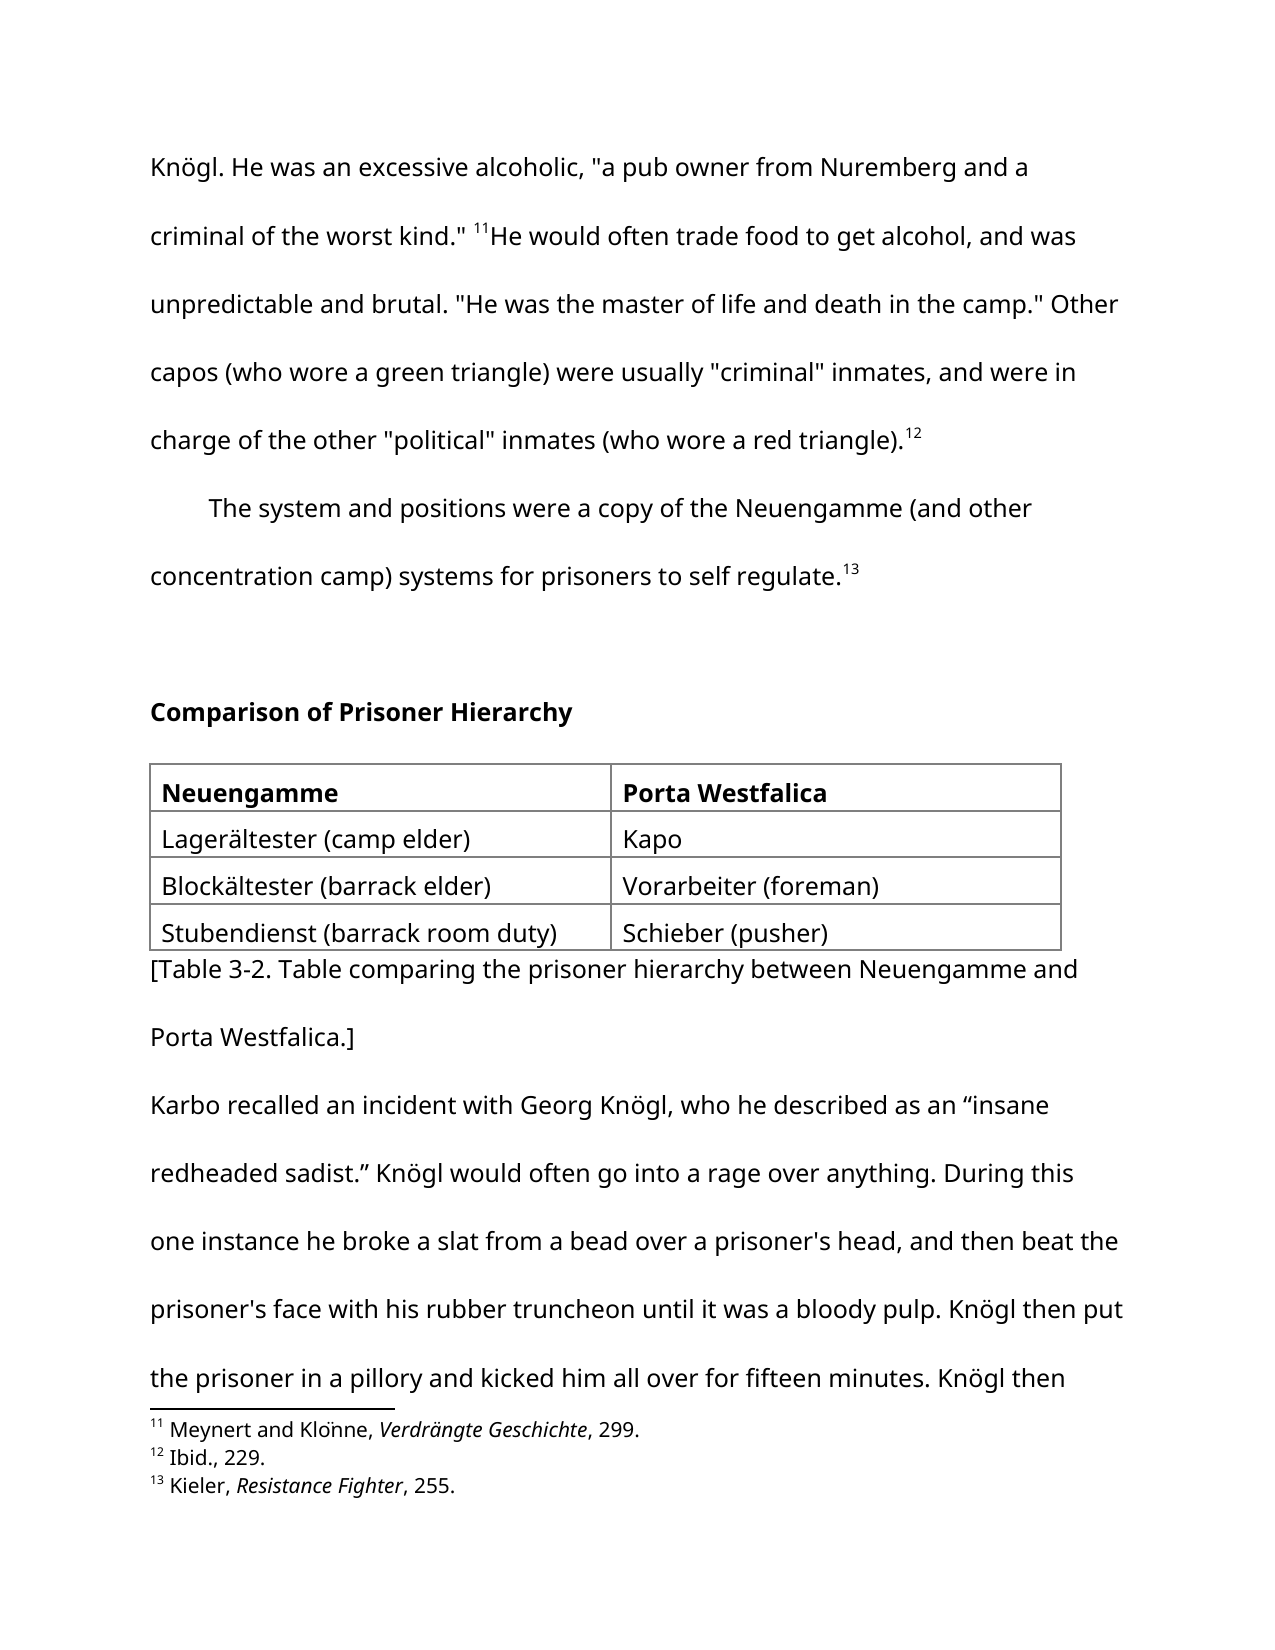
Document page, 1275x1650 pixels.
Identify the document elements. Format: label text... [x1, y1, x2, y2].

text [Table 3-2. Table comparing the prisoner hierarchy between Neuengamme and Porta Westfalica.] [150, 951, 1125, 1054]
table_cell Blockältester (barrack elder) [151, 858, 610, 903]
table_cell Kapo [612, 812, 1060, 856]
text Comparison of Prisoner Hierarchy [150, 695, 1125, 729]
table_cell Vorarbeiter (foreman) [612, 858, 1060, 903]
table_header Neuengamme [151, 765, 610, 810]
text Meynert and Klönne, Verdrängte Geschichte, 299. [150, 1415, 1125, 1443]
table_cell Lagerältester (camp elder) [151, 812, 610, 856]
text Ibid., 229. [150, 1443, 1125, 1472]
text Knögl. He was an excessive alcoholic, "a pub owner from Nuremberg and a criminal of the worst kind." He would often trade food to get alcohol, and was unpredictable and brutal. "He was the master of life and death in the camp." Other capos (who wore a green triangle) were usually "criminal" inmates, and were in charge of the other "political" inmates (who wore a red triangle). [150, 150, 1125, 457]
table_cell Stubendienst (barrack room duty) [151, 905, 610, 949]
text Karbo recalled an incident with Georg Knögl, who he described as an “insane redheaded sadist.” Knögl would often go into a rage over anything. During this one instance he broke a slat from a bead over a prisoner's head, and then beat the prisoner's face with his rubber truncheon until it was a bloody pulp. Knögl then put the prisoner in a pillory and kicked him all over for fifteen minutes. Knögl then [150, 1088, 1125, 1394]
table_header Porta Westfalica [612, 765, 1060, 810]
text Kieler, Resistance Fighter, 255. [150, 1472, 1125, 1500]
text The system and positions were a copy of the Neuengamme (and other concentration camp) systems for prisoners to self regulate. [150, 491, 1125, 593]
table_cell Schieber (pusher) [612, 905, 1060, 949]
